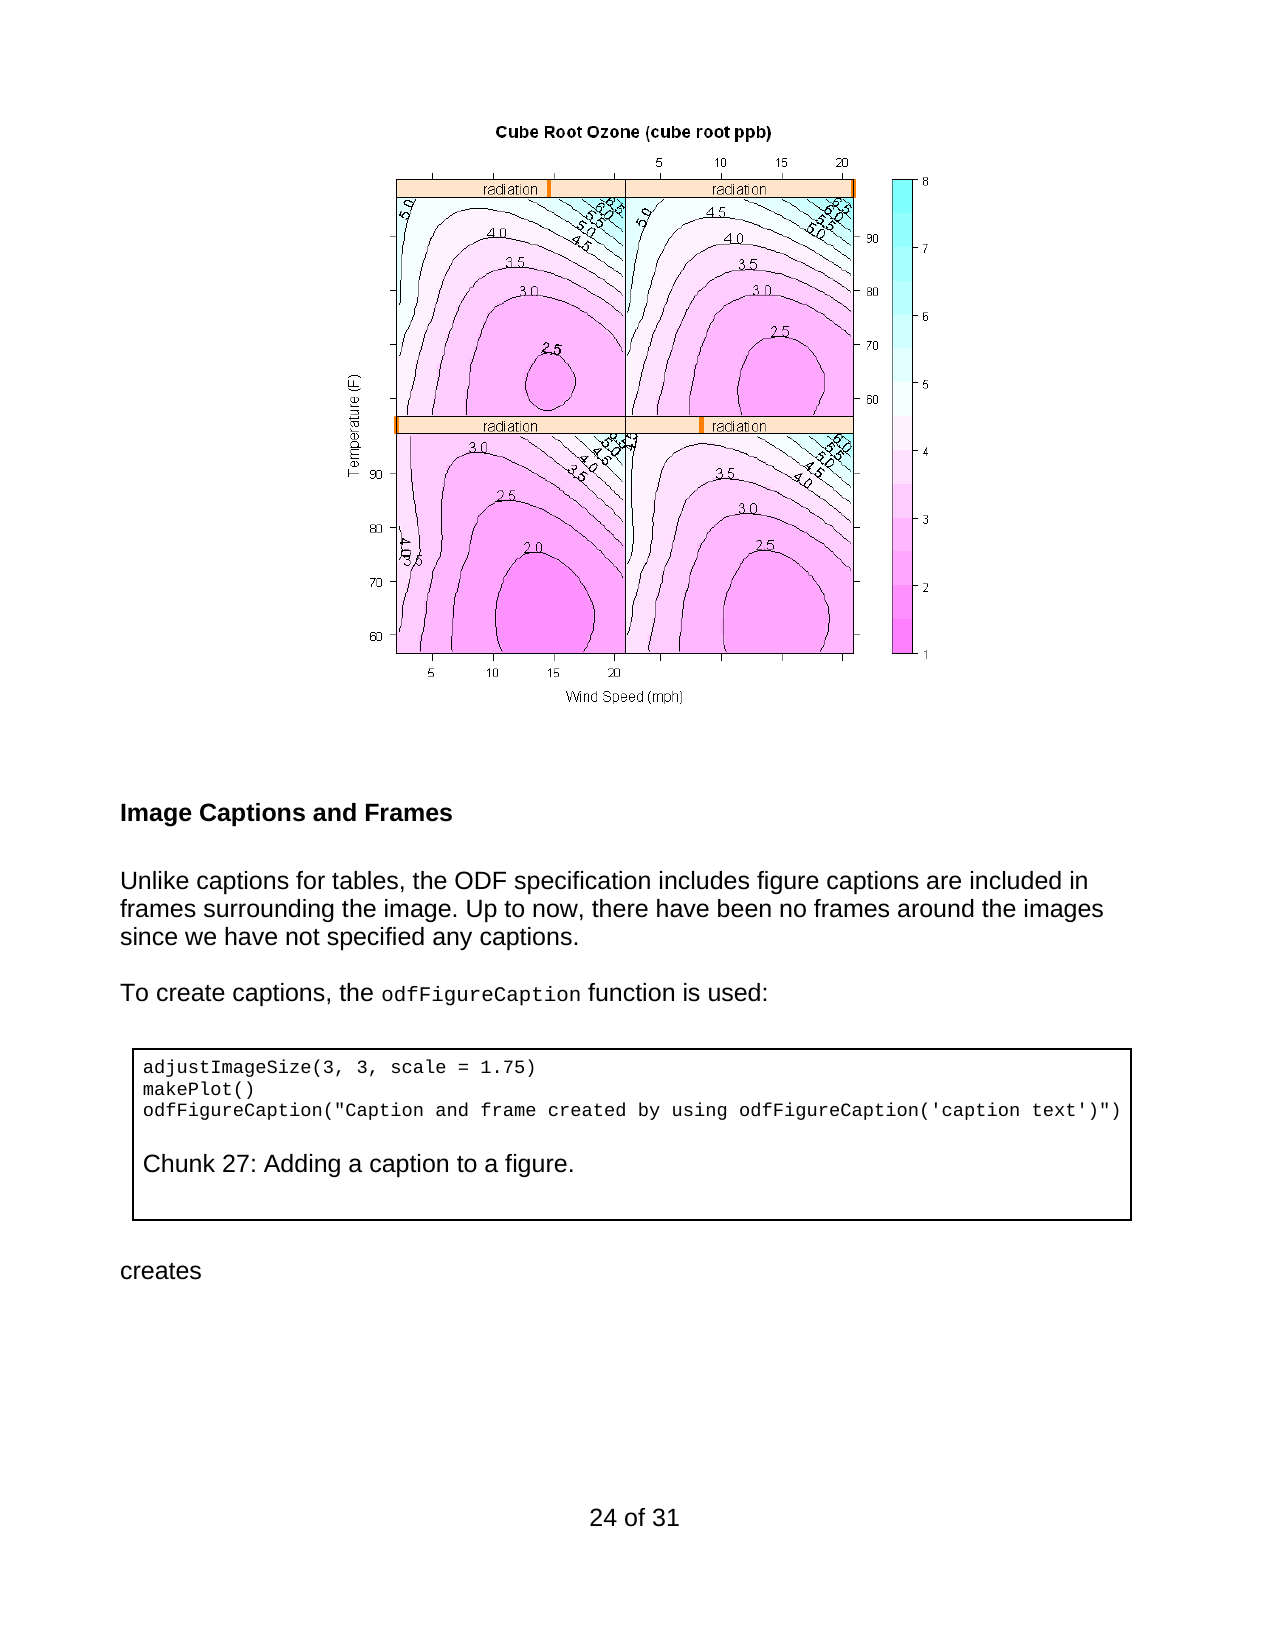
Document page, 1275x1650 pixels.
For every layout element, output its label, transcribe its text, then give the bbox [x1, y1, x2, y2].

text adjustImageSize(3, 3, scale = 1.75) [143, 1058, 1121, 1079]
text creates [120, 1257, 1149, 1285]
text Chunk 27: Adding a caption to a figure. [143, 1150, 1121, 1178]
picture [334, 118, 935, 719]
text Unlike captions for tables, the ODF specification includes figure captions are included in frames surrounding the image. Up to now, there have been no frames around the images since we have not specified any captions. [120, 867, 1149, 951]
text makePlot() [143, 1079, 1121, 1101]
text odfFigureCaption("Caption and frame created by using odfFigureCaption('caption text')") [143, 1101, 1121, 1122]
subtitle Image Captions and Frames [120, 799, 1149, 827]
text To create captions, the odfFigureCaption function is used: [120, 979, 1149, 1008]
